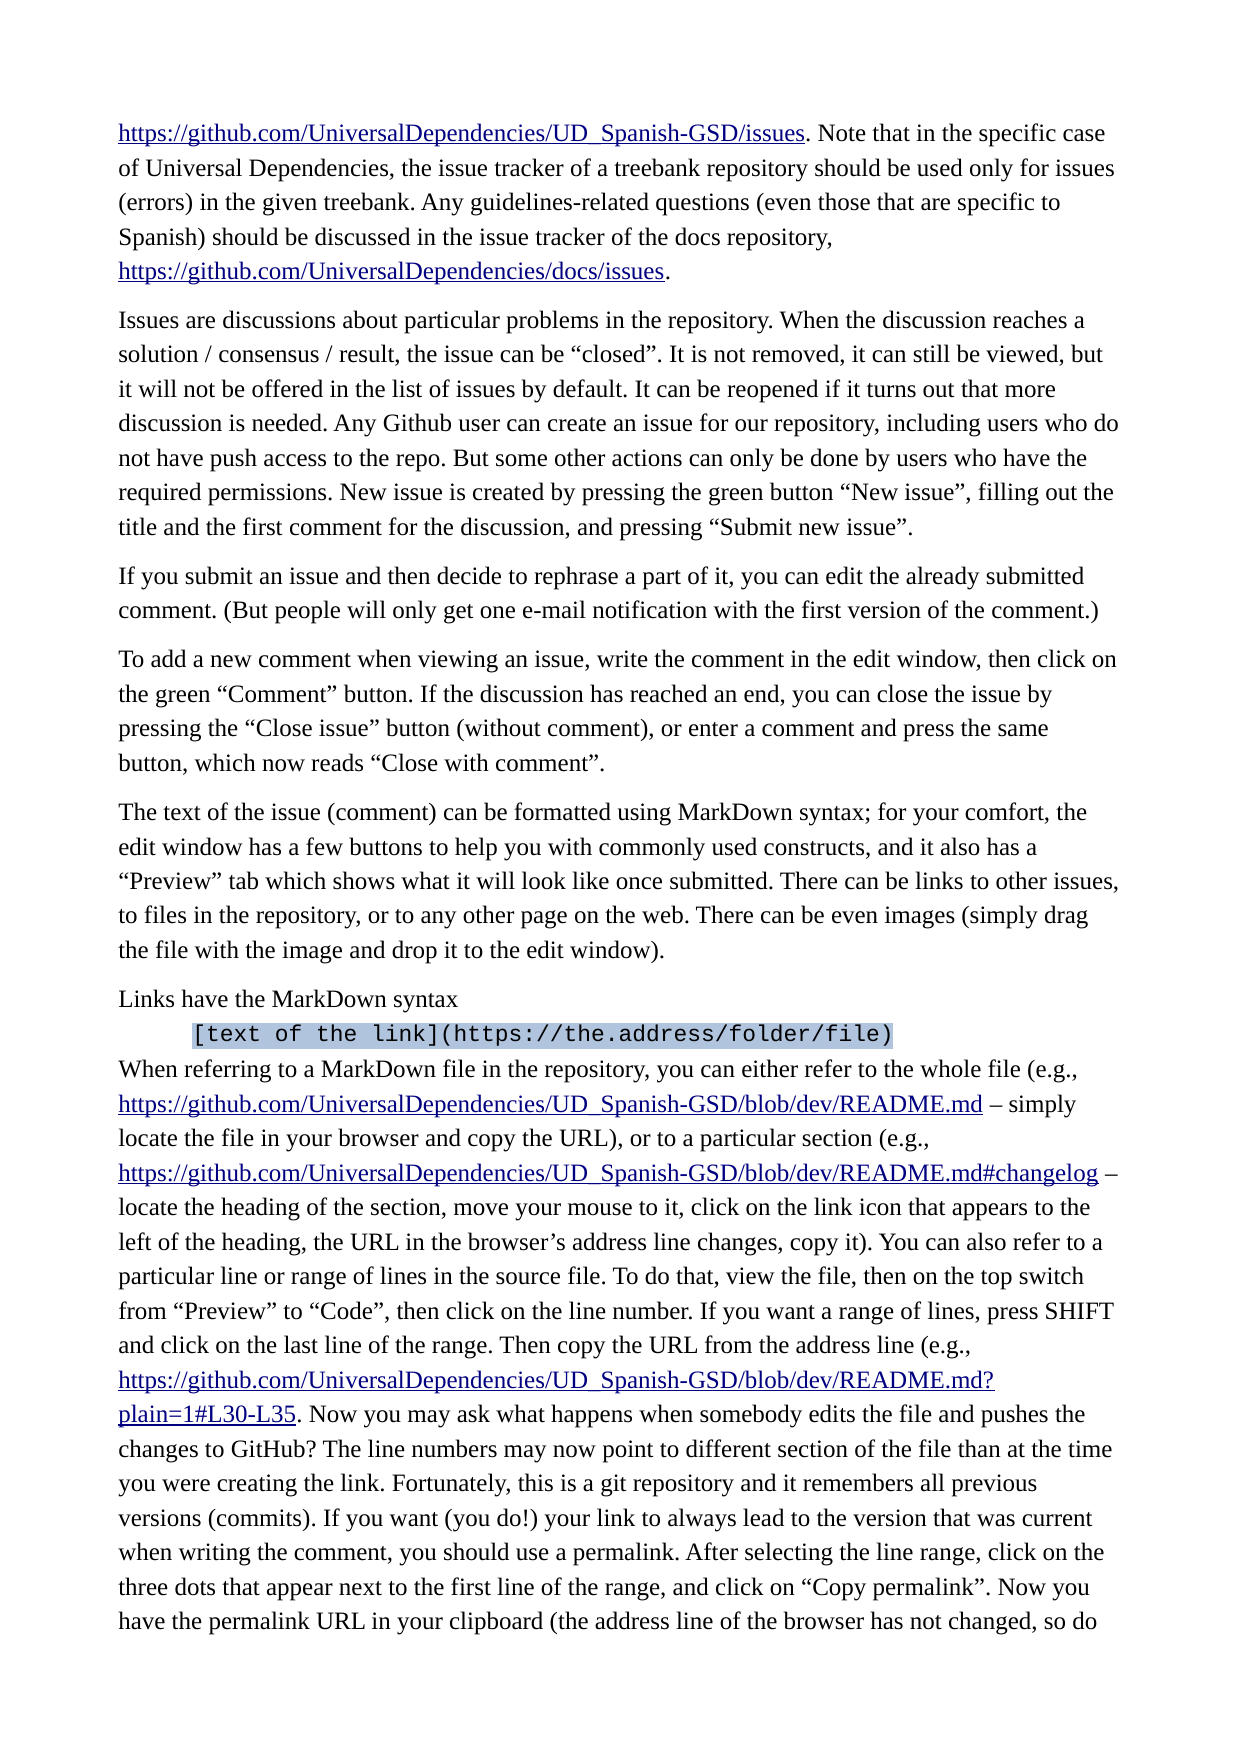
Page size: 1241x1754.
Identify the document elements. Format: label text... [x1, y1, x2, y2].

text Issues are discussions about particular problems in the repository. When the discussion reaches a solution / consensus / result, the issue can be “closed”. It is not removed, it can still be viewed, but it will not be offered in the list of issues by default. It can be reopened if it turns out that more discussion is needed. Any Github user can create an issue for our repository, including users who do not have push access to the repo. But some other actions can only be done by users who have the required permissions. New issue is created by pressing the green button “New issue”, filling out the title and the first comment for the discussion, and pressing “Submit new issue”. [118, 305, 1122, 541]
text The text of the issue (comment) can be formatted using MarkDown syntax; for your comfort, the edit window has a few buttons to help you with commonly used constructs, and it also has a “Preview” tab which shows what it will look like once submitted. There can be links to other issues, to files in the repository, or to any other page on the web. There can be even images (simply drag the file with the image and drop it to the edit window). [118, 797, 1122, 964]
text https://github.com/UniversalDependencies/UD_Spanish-GSD/issues. Note that in the specific case of Universal Dependencies, the issue tracker of a treebank repository should be used only for issues (errors) in the given treebank. Any guidelines-related questions (even those that are specific to Spanish) should be discussed in the issue tracker of the docs repository, https://github.com/UniversalDependencies/docs/issues. [118, 118, 1122, 285]
text Links have the MarkDown syntax [text of the link](https://the.address/folder/file) When referring to a MarkDown file in the repository, you can either refer to the whole file (e.g., https://github.com/UniversalDependencies/UD_Spanish-GSD/blob/dev/README.md – simply locate the file in your browser and copy the URL), or to a particular section (e.g., https://github.com/UniversalDependencies/UD_Spanish-GSD/blob/dev/README.md#changelog – locate the heading of the section, move your mouse to it, click on the link icon that appears to the left of the heading, the URL in the browser’s address line changes, copy it). You can also refer to a particular line or range of lines in the source file. To do that, view the file, then on the top switch from “Preview” to “Code”, then click on the line number. If you want a range of lines, press SHIFT and click on the last line of the range. Then copy the URL from the address line (e.g., https://github.com/UniversalDependencies/UD_Spanish-GSD/blob/dev/README.md?plain=1#L30-L35. Now you may ask what happens when somebody edits the file and pushes the changes to GitHub? The line numbers may now point to different section of the file than at the time you were creating the link. Fortunately, this is a git repository and it remembers all previous versions (commits). If you want (you do!) your link to always lead to the version that was current when writing the comment, you should use a permalink. After selecting the line range, click on the three dots that appear next to the first line of the range, and click on “Copy permalink”. Now you have the permalink URL in your clipboard (the address line of the browser has not changed, so do [118, 984, 1122, 1635]
text If you submit an issue and then decide to rephrase a part of it, you can edit the already submitted comment. (But people will only get one e-mail notification with the first version of the comment.) [118, 561, 1122, 624]
text To add a new comment when viewing an issue, write the comment in the edit window, then click on the green “Comment” button. If the discussion has reached an end, you can close the issue by pressing the “Close issue” button (without comment), or enter a comment and press the same button, which now reads “Close with comment”. [118, 644, 1122, 777]
